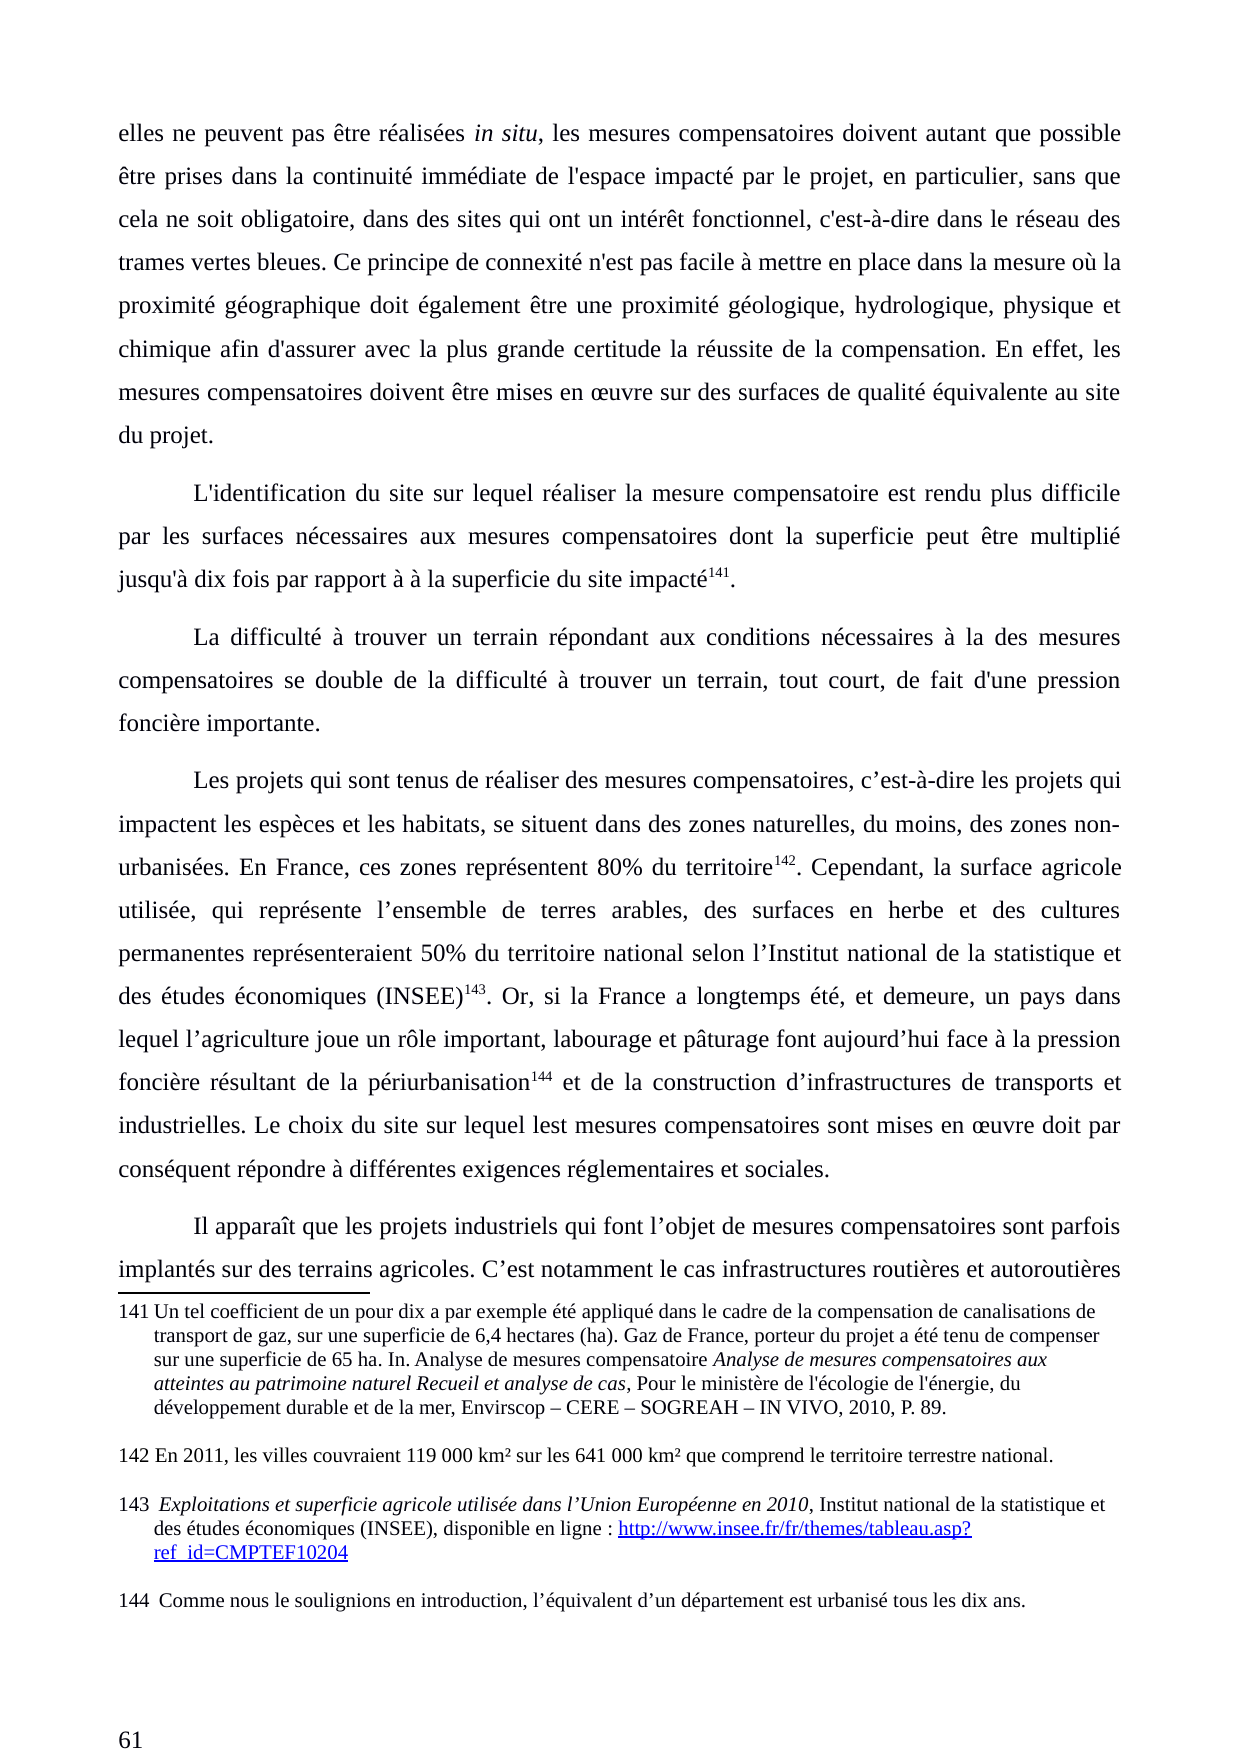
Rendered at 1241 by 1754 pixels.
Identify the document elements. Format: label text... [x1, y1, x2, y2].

text Les projets qui sont tenus de réaliser des mesures compensatoires, c’est-à-dire les projets qui impactent les espèces et les habitats, se situent dans des zones naturelles, du moins, des zones non-urbanisées. En France, ces zones représentent 80% du territoire. Cependant, la surface agricole utilisée, qui représente l’ensemble de terres arables, des surfaces en herbe et des cultures permanentes représenteraient 50% du territoire national selon l’Institut national de la statistique et des études économiques (INSEE). Or, si la France a longtemps été, et demeure, un pays dans lequel l’agriculture joue un rôle important, labourage et pâturage font aujourd’hui face à la pression foncière résultant de la périurbanisation et de la construction d’infrastructures de transports et industrielles. Le choix du site sur lequel lest mesures compensatoires sont mises en œuvre doit par conséquent répondre à différentes exigences réglementaires et sociales. [118, 766, 1122, 1182]
text Un tel coefficient de un pour dix a par exemple été appliqué dans le cadre de la compensation de canalisations de transport de gaz, sur une superficie de 6,4 hectares (ha). Gaz de France, porteur du projet a été tenu de compenser sur une superficie de 65 ha. In. Analyse de mesures compensatoire Analyse de mesures compensatoires aux atteintes au patrimoine naturel Recueil et analyse de cas, Pour le ministère de l'écologie de l'énergie, du développement durable et de la mer, Envirscop – CERE – SOGREAH – IN VIVO, 2010, P. 89. [118, 1299, 1122, 1419]
text La difficulté à trouver un terrain répondant aux conditions nécessaires à la des mesures compensatoires se double de la difficulté à trouver un terrain, tout court, de fait d'une pression foncière importante. [118, 622, 1122, 737]
text Exploitations et superficie agricole utilisée dans l’Union Européenne en 2010, Institut national de la statistique et des études économiques (INSEE), disponible en ligne : http://www.insee.fr/fr/themes/tableau.asp?ref_id=CMPTEF10204 [118, 1491, 1122, 1564]
text En 2011, les villes couvraient 119 000 km² sur les 641 000 km² que comprend le territoire terrestre national. [118, 1443, 1122, 1467]
text Comme nous le soulignions en introduction, l’équivalent d’un département est urbanisé tous les dix ans. [118, 1588, 1122, 1612]
text elles ne peuvent pas être réalisées in situ, les mesures compensatoires doivent autant que possible être prises dans la continuité immédiate de l'espace impacté par le projet, en particulier, sans que cela ne soit obligatoire, dans des sites qui ont un intérêt fonctionnel, c'est-à-dire dans le réseau des trames vertes bleues. Ce principe de connexité n'est pas facile à mettre en place dans la mesure où la proximité géographique doit également être une proximité géologique, hydrologique, physique et chimique afin d'assurer avec la plus grande certitude la réussite de la compensation. En effet, les mesures compensatoires doivent être mises en œuvre sur des surfaces de qualité équivalente au site du projet. [118, 118, 1122, 449]
text L'identification du site sur lequel réaliser la mesure compensatoire est rendu plus difficile par les surfaces nécessaires aux mesures compensatoires dont la superficie peut être multiplié jusqu'à dix fois par rapport à à la superficie du site impacté. [118, 478, 1122, 593]
text Il apparaît que les projets industriels qui font l’objet de mesures compensatoires sont parfois implantés sur des terrains agricoles. C’est notamment le cas infrastructures routières et autoroutières [118, 1211, 1122, 1283]
